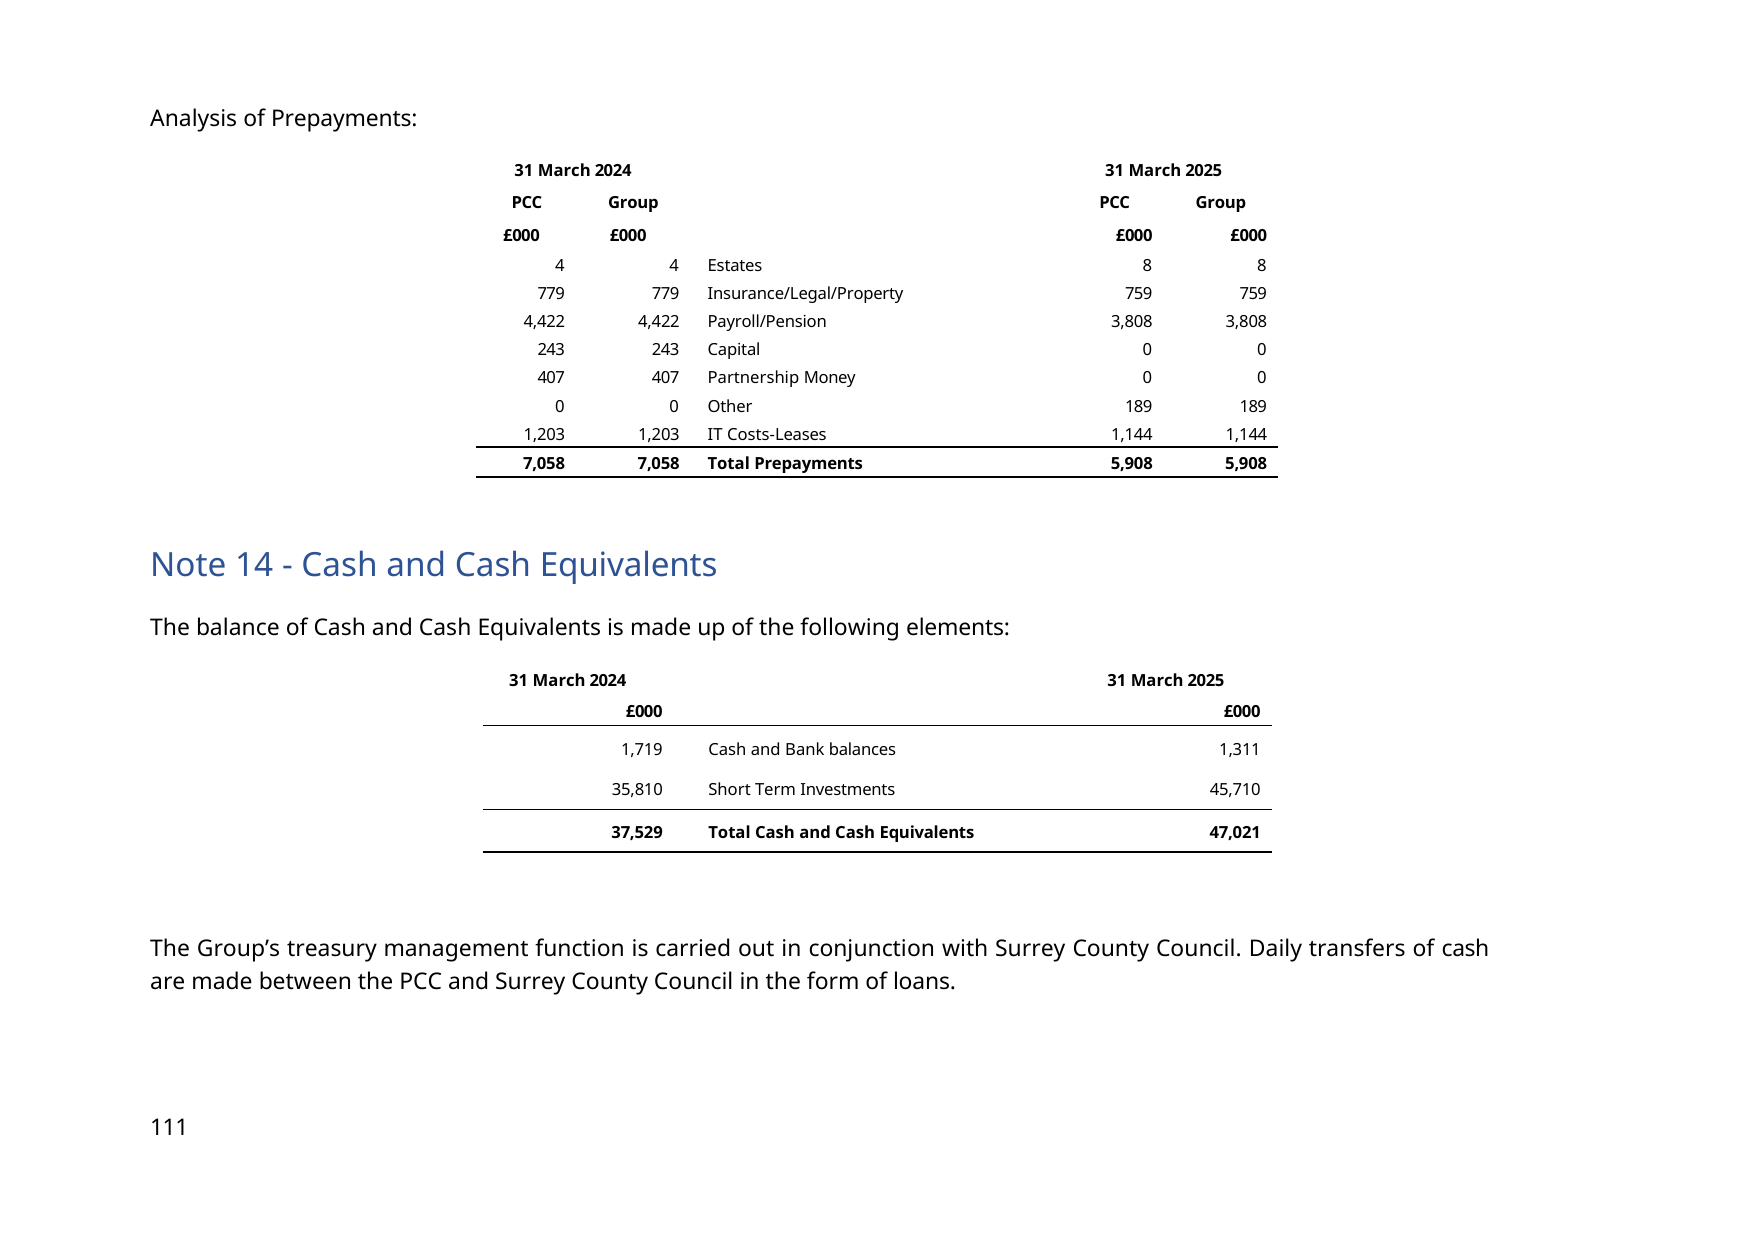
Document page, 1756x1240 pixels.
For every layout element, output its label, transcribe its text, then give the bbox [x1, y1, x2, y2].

table_cell 1,144 [1174, 418, 1278, 446]
table_cell IT Costs-Leases [693, 418, 1010, 446]
table_cell 1,203 [586, 418, 693, 446]
table_cell 759 [1010, 278, 1174, 306]
table_cell 0 [1010, 334, 1174, 362]
text are made between the PCC and Surrey County Council in the form of loans. [150, 965, 1726, 997]
table_cell 0 [476, 390, 586, 418]
table_header 31 March 2024 [476, 159, 693, 185]
table_cell Payroll/Pension [693, 306, 1010, 334]
table_cell 8 [1010, 249, 1174, 278]
table_cell 4,422 [476, 306, 586, 334]
table_cell £000 [1174, 218, 1278, 249]
table_cell 7,058 [586, 448, 693, 476]
table_cell Total Prepayments [693, 448, 1010, 476]
table_cell [693, 185, 1010, 217]
table_cell 37,529 [483, 810, 685, 851]
table_cell 3,808 [1010, 306, 1174, 334]
table_cell Total Cash and Cash Equivalents [685, 810, 1103, 851]
table_cell PCC [1010, 185, 1174, 217]
table_cell Insurance/Legal/Property [693, 278, 1010, 306]
subtitle Note 14 - Cash and Cash Equivalents [150, 541, 1726, 586]
table_cell 0 [1010, 362, 1174, 390]
table_cell [693, 218, 1010, 249]
text The balance of Cash and Cash Equivalents is made up of the following elements: [150, 611, 1726, 642]
table_cell Group [586, 185, 693, 217]
table_cell £000 [586, 218, 693, 249]
table_cell 0 [1174, 362, 1278, 390]
table_cell 189 [1010, 390, 1174, 418]
table_cell 4 [476, 249, 586, 278]
table_cell 407 [586, 362, 693, 390]
table_cell Estates [693, 249, 1010, 278]
table_cell £000 [1103, 694, 1272, 725]
table_header 31 March 2025 [1103, 668, 1272, 694]
table_cell Other [693, 390, 1010, 418]
table_cell £000 [1010, 218, 1174, 249]
table_cell 407 [476, 362, 586, 390]
table_cell Capital [693, 334, 1010, 362]
table_cell £000 [483, 694, 685, 725]
table_cell 35,810 [483, 767, 685, 809]
table_cell 779 [586, 278, 693, 306]
table_cell Cash and Bank balances [685, 726, 1103, 767]
table_cell PCC [476, 185, 586, 217]
table_cell £000 [476, 218, 586, 249]
table_cell 1,144 [1010, 418, 1174, 446]
table_cell Partnership Money [693, 362, 1010, 390]
table_cell 5,908 [1010, 448, 1174, 476]
table_cell 4,422 [586, 306, 693, 334]
table_cell 759 [1174, 278, 1278, 306]
table_header 31 March 2025 [1010, 159, 1278, 185]
table_cell 45,710 [1103, 767, 1272, 809]
text The Group’s treasury management function is carried out in conjunction with Surrey County Council. Daily transfers of cash [150, 932, 1726, 963]
table_header [685, 668, 1103, 694]
table_cell 243 [586, 334, 693, 362]
table_cell 243 [476, 334, 586, 362]
table_cell 0 [586, 390, 693, 418]
table_cell 779 [476, 278, 586, 306]
table_cell [685, 694, 1103, 725]
table_cell 1,311 [1103, 726, 1272, 767]
table_cell 4 [586, 249, 693, 278]
table_cell 47,021 [1103, 810, 1272, 851]
table_cell Short Term Investments [685, 767, 1103, 809]
table_cell 5,908 [1174, 448, 1278, 476]
table_cell 8 [1174, 249, 1278, 278]
text Analysis of Prepayments: [150, 102, 1726, 133]
table_header 31 March 2024 [483, 668, 685, 694]
table_cell 189 [1174, 390, 1278, 418]
table_cell 0 [1174, 334, 1278, 362]
table_cell 1,719 [483, 726, 685, 767]
table_cell Group [1174, 185, 1278, 217]
table_cell 1,203 [476, 418, 586, 446]
table_cell 3,808 [1174, 306, 1278, 334]
table_header [693, 159, 1010, 185]
table_cell 7,058 [476, 448, 586, 476]
